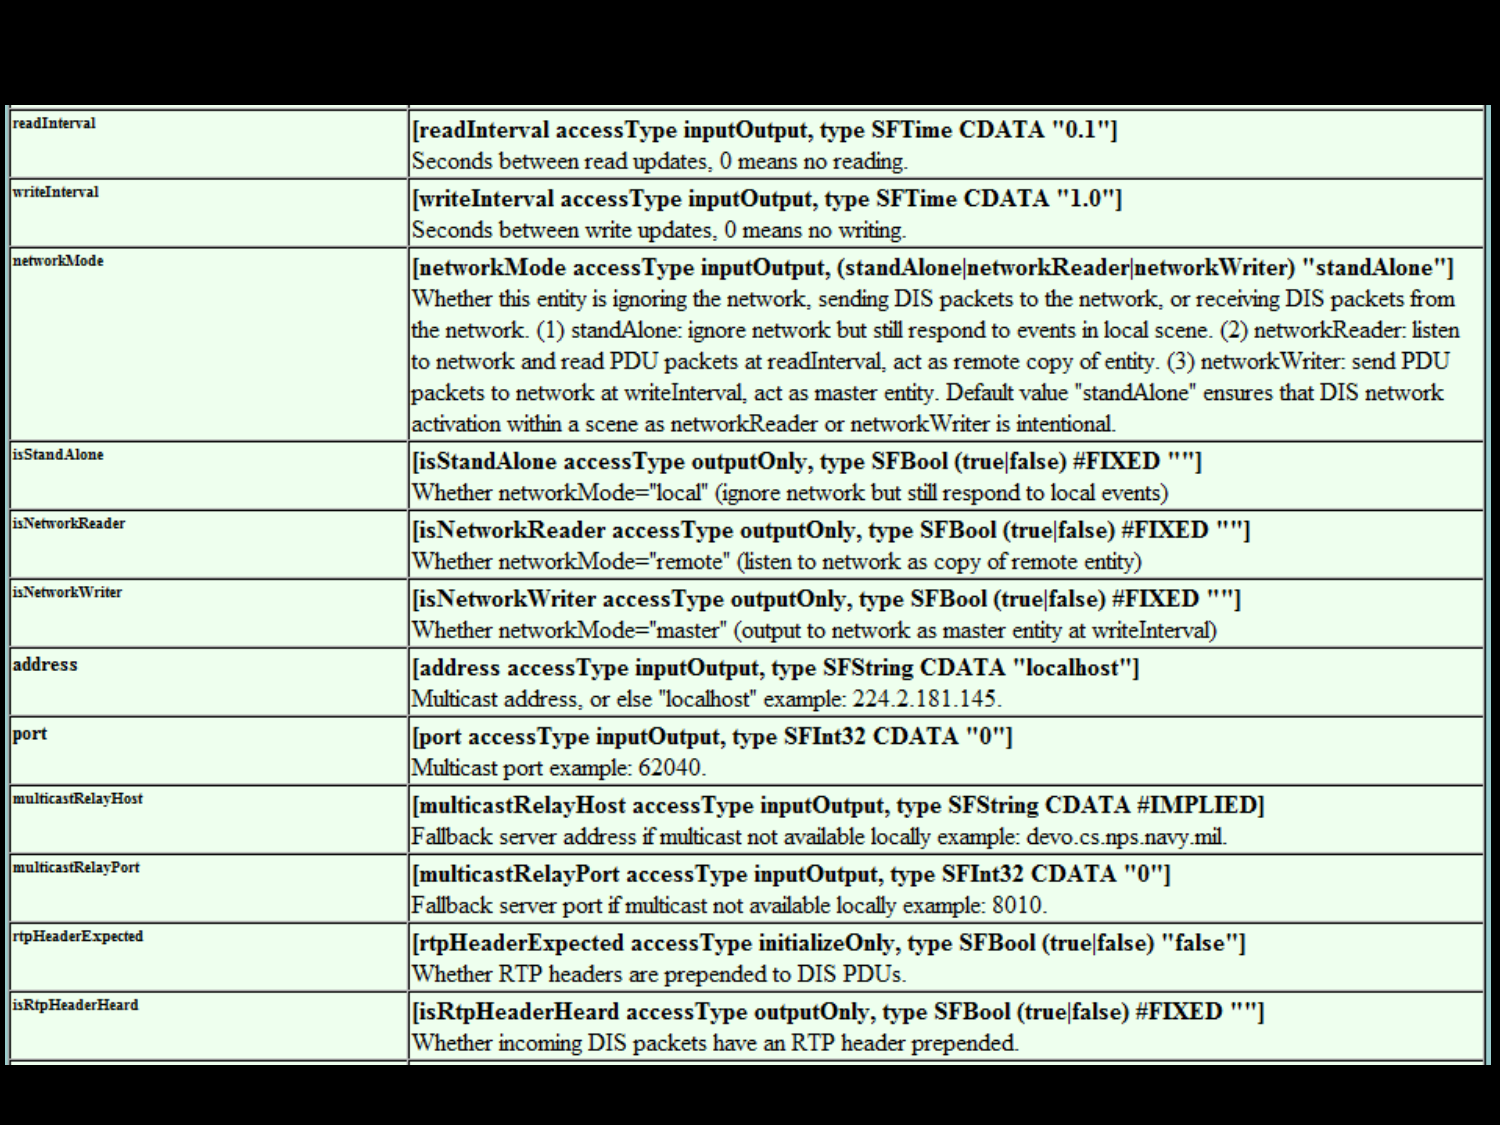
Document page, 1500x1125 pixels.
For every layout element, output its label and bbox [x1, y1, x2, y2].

picture [5, 105, 1491, 1065]
text_box [0, 0, 1500, 1125]
